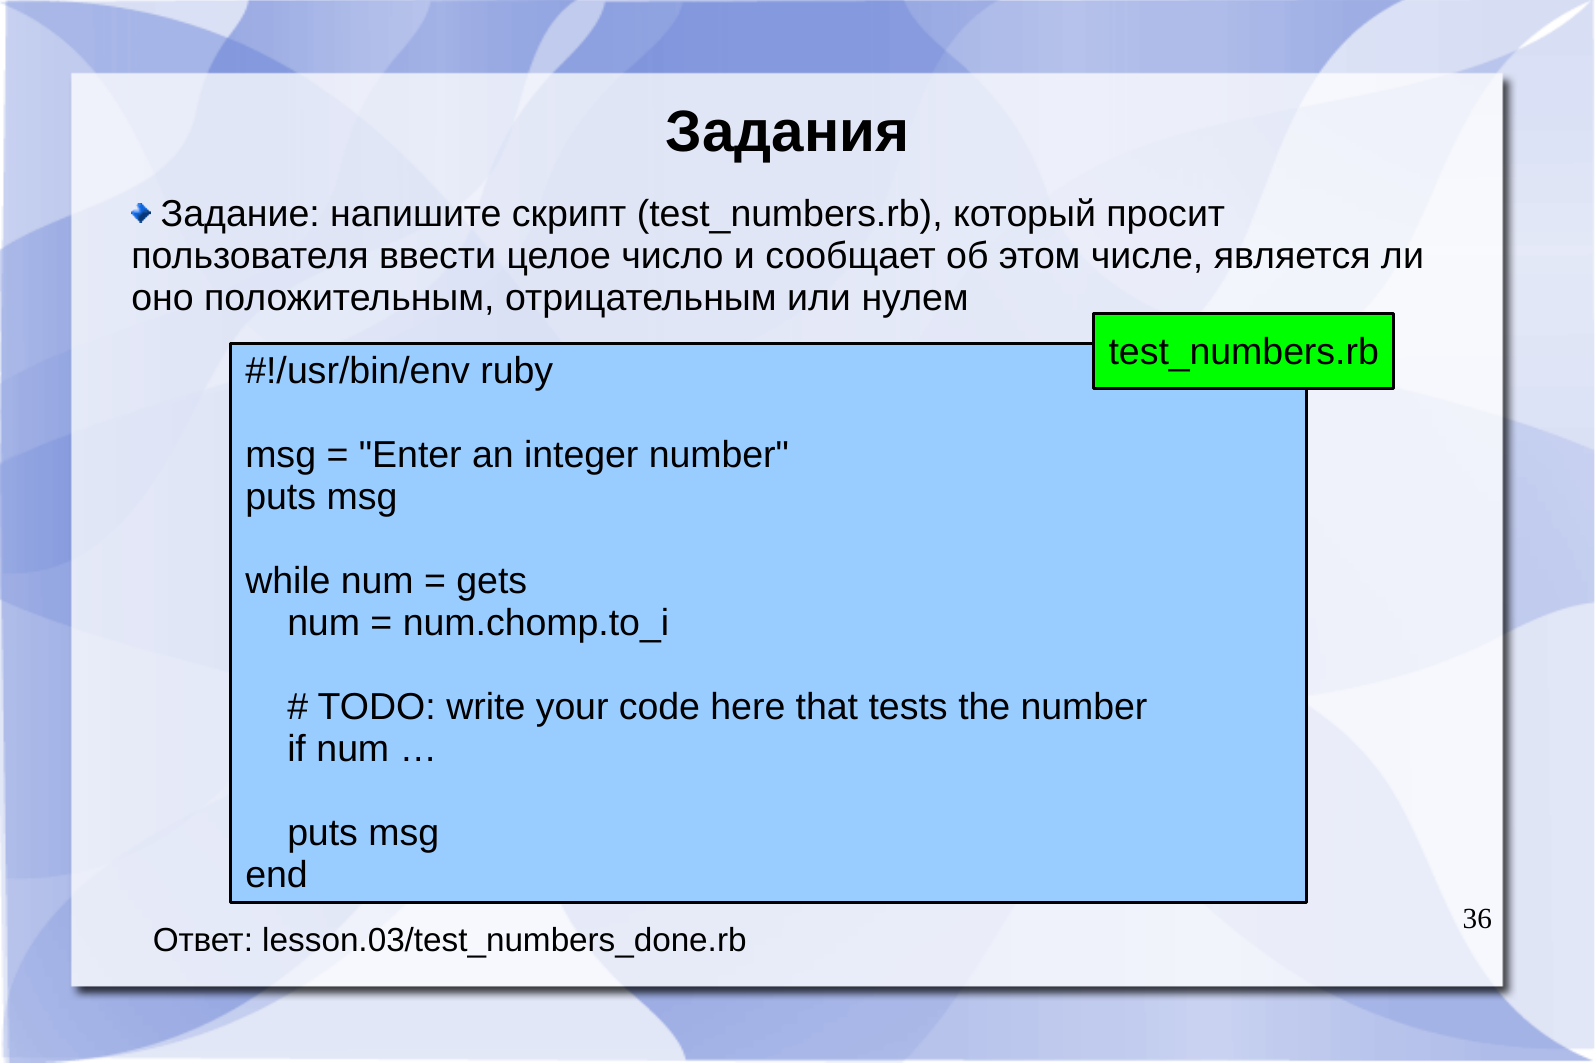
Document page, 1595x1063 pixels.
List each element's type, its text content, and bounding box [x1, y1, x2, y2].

picture [0, 0, 1595, 1063]
text_box Ответ: lesson.03/test_numbers_done.rb [138, 913, 763, 966]
text_box test_numbers.rb [1093, 313, 1394, 389]
title Задания [75, 75, 1501, 188]
text_box Задание: напишите скрипт (test_numbers.rb), который просит пользователя ввести целое число и сообщает об этом числе, является ли оно положительным, отрицательным или нулем [116, 184, 1463, 326]
text_box #!/usr/bin/env ruby msg = "Enter an integer number" puts msg while num = gets num = num.chomp.to_i # TODO: write your code here that tests the number if num … puts msg end [230, 343, 1307, 903]
